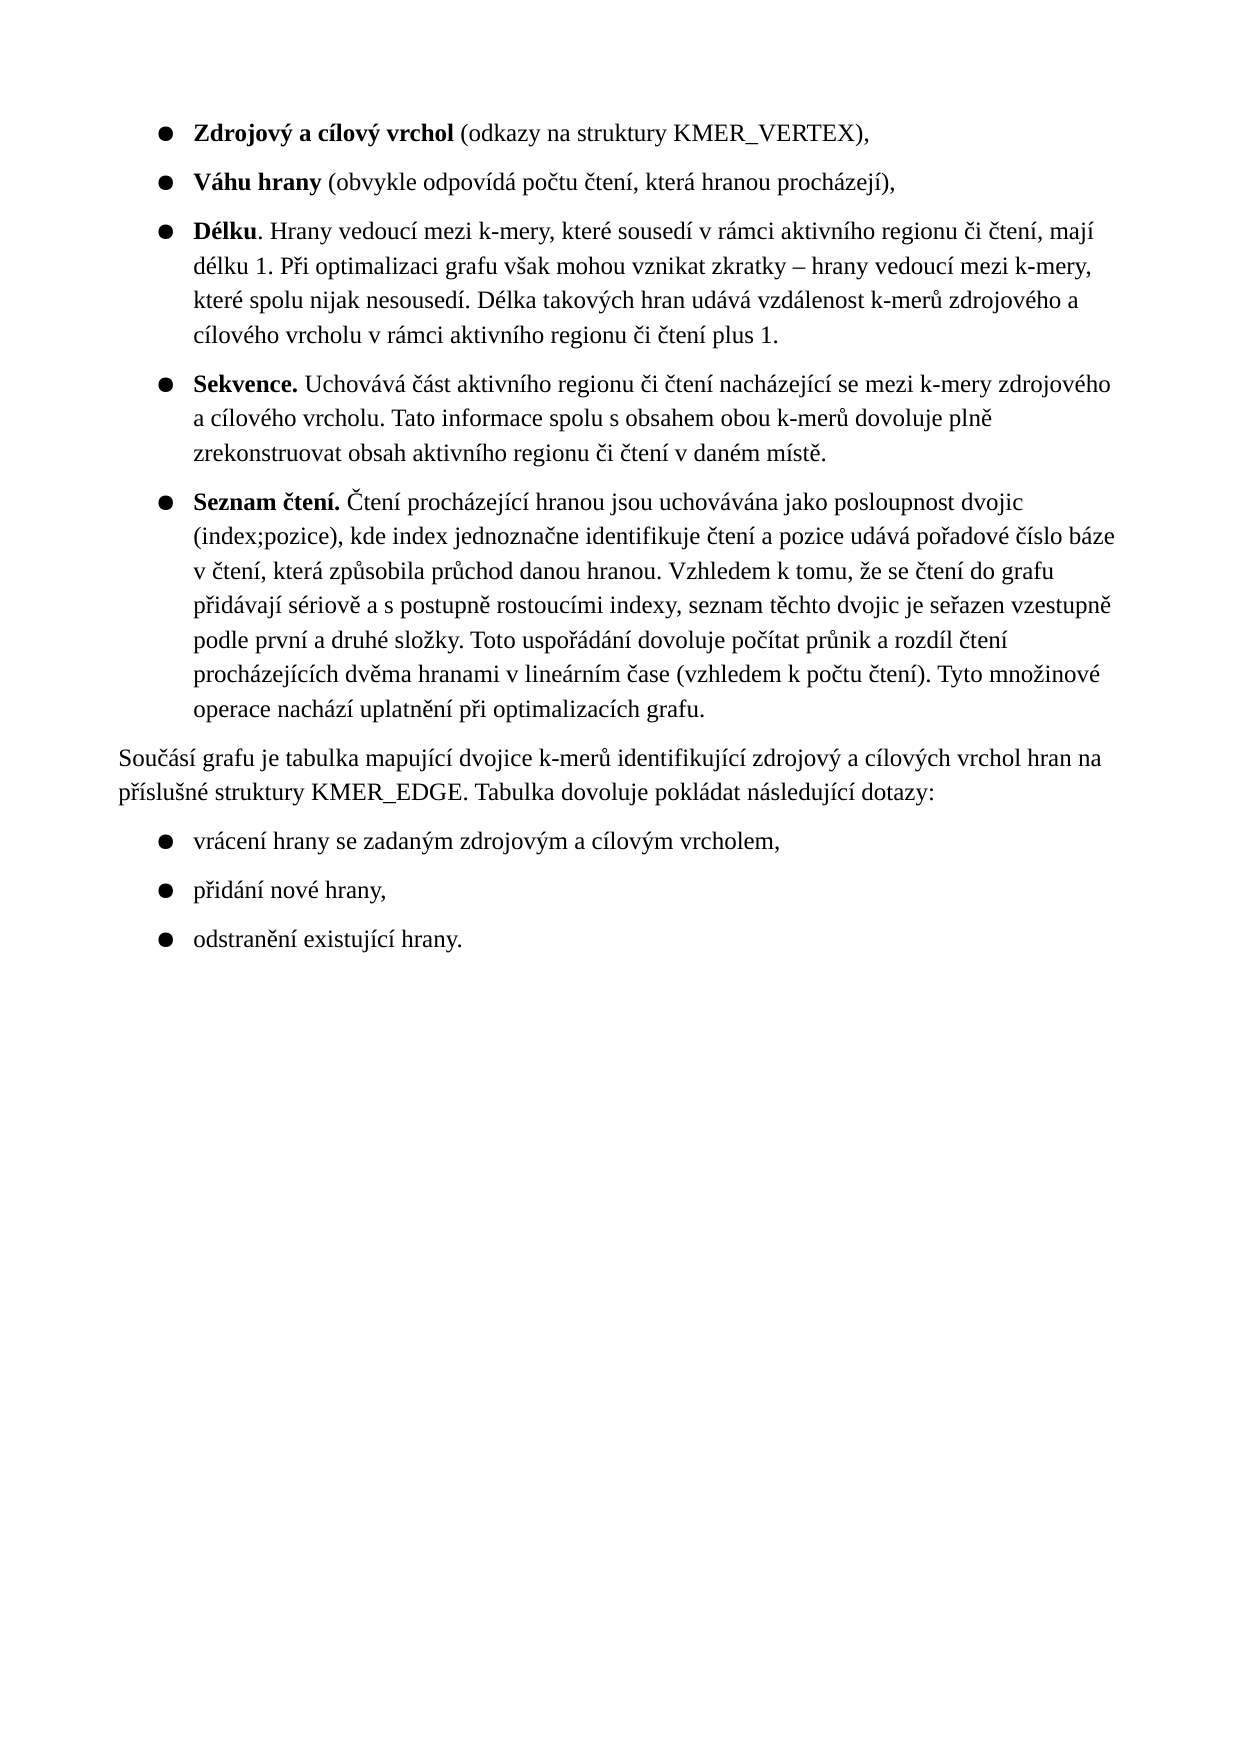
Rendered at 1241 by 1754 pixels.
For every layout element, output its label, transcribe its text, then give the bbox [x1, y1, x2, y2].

list vrácení hrany se zadaným zdrojovým a cílovým vrcholem, [156, 826, 1122, 855]
text Součásí grafu je tabulka mapující dvojice k-merů identifikující zdrojový a cílových vrchol hran na příslušné struktury KMER_EDGE. Tabulka dovoluje pokládat následující dotazy: [118, 743, 1122, 806]
list Váhu hrany (obvykle odpovídá počtu čtení, která hranou procházejí), [156, 167, 1122, 196]
list Sekvence. Uchovává část aktivního regionu či čtení nacházející se mezi k-mery zdrojového a cílového vrcholu. Tato informace spolu s obsahem obou k-merů dovoluje plně zrekonstruovat obsah aktivního regionu či čtení v daném místě. [156, 369, 1122, 466]
list odstranění existující hrany. [156, 924, 1122, 953]
list Délku. Hrany vedoucí mezi k-mery, které sousedí v rámci aktivního regionu či čtení, mají délku 1. Při optimalizaci grafu však mohou vznikat zkratky – hrany vedoucí mezi k-mery, které spolu nijak nesousedí. Délka takových hran udává vzdálenost k-merů zdrojového a cílového vrcholu v rámci aktivního regionu či čtení plus 1. [156, 216, 1122, 348]
list Zdrojový a cílový vrchol (odkazy na struktury KMER_VERTEX), [156, 118, 1122, 147]
list Seznam čtení. Čtení procházející hranou jsou uchovávána jako posloupnost dvojic (index;pozice), kde index jednoznačne identifikuje čtení a pozice udává pořadové číslo báze v čtení, která způsobila průchod danou hranou. Vzhledem k tomu, že se čtení do grafu přidávají sériově a s postupně rostoucími indexy, seznam těchto dvojic je seřazen vzestupně podle první a druhé složky. Toto uspořádání dovoluje počítat průnik a rozdíl čtení procházejících dvěma hranami v lineárním čase (vzhledem k počtu čtení). Tyto množinové operace nachází uplatnění při optimalizacích grafu. [156, 487, 1122, 722]
list přidání nové hrany, [156, 875, 1122, 904]
